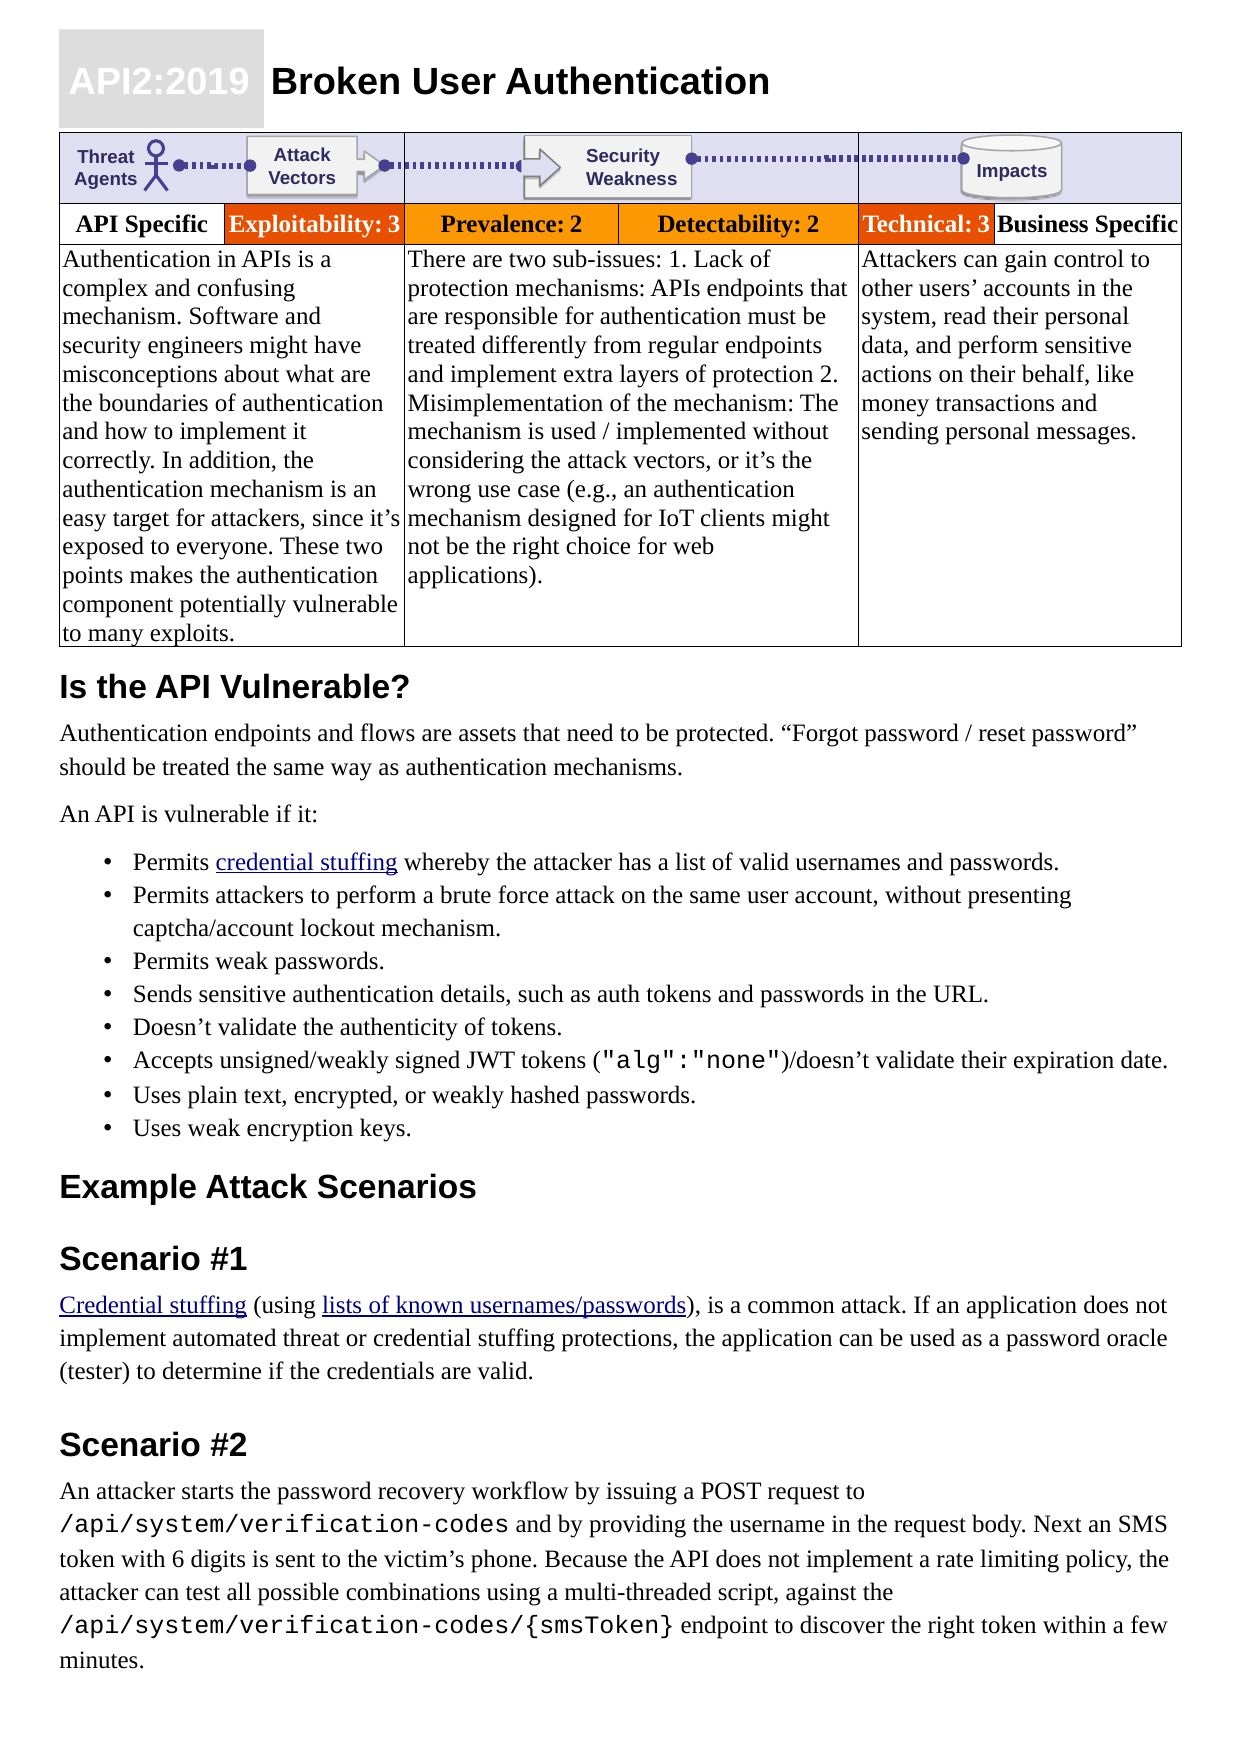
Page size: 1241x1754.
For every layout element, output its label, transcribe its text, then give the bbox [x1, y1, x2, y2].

table_header [618, 133, 858, 203]
table_cell API Specific [60, 204, 224, 244]
text Authentication endpoints and flows are assets that need to be protected. “Forgot password / reset password” should be treated the same way as authentication mechanisms. [59, 718, 1181, 780]
subtitle Scenario #1 [59, 1239, 1181, 1278]
subtitle Scenario #2 [59, 1425, 1181, 1463]
table_header [994, 133, 1181, 203]
list Doesn’t validate the authenticity of tokens. [103, 1012, 1181, 1041]
subtitle Is the API Vulnerable? [59, 667, 1181, 706]
table_header [60, 133, 224, 203]
list Permits weak passwords. [103, 946, 1181, 974]
list Uses weak encryption keys. [103, 1113, 1181, 1142]
table_header [405, 133, 618, 203]
list Permits attackers to perform a brute force attack on the same user account, without presenting captcha/account lockout mechanism. [103, 880, 1181, 942]
text An attacker starts the password recovery workflow by issuing a POST request to /api/system/verification-codes and by providing the username in the request body. Next an SMS token with 6 digits is sent to the victim’s phone. Because the API does not implement a rate limiting policy, the attacker can test all possible combinations using a multi-threaded script, against the /api/system/verification-codes/{smsToken} endpoint to discover the right token within a few minutes. [59, 1476, 1181, 1674]
table_header [224, 133, 404, 203]
list Accepts unsigned/weakly signed JWT tokens ("alg":"none")/doesn’t validate their expiration date. [103, 1045, 1181, 1076]
table_cell Technical: 3 [859, 204, 994, 244]
table_cell Attackers can gain control to other users’ accounts in the system, read their personal data, and perform sensitive actions on their behalf, like money transactions and sending personal messages. [859, 245, 1181, 646]
table_header [859, 133, 994, 203]
list Sends sensitive authentication details, such as auth tokens and passwords in the URL. [103, 979, 1181, 1008]
subtitle Example Attack Scenarios [59, 1167, 1181, 1206]
table_cell Business Specific [995, 204, 1181, 244]
table_cell Authentication in APIs is a complex and confusing mechanism. Software and security engineers might have misconceptions about what are the boundaries of authentication and how to implement it correctly. In addition, the authentication mechanism is an easy target for attackers, since it’s exposed to everyone. These two points makes the authentication component potentially vulnerable to many exploits. [60, 245, 404, 646]
text An API is vulnerable if it: [59, 799, 1181, 828]
table_cell Detectability: 2 [619, 204, 858, 244]
table_cell Prevalence: 2 [405, 204, 618, 244]
text Credential stuffing (using lists of known usernames/passwords), is a common attack. If an application does not implement automated threat or credential stuffing protections, the application can be used as a password oracle (tester) to determine if the credentials are valid. [59, 1290, 1181, 1385]
list Permits credential stuffing whereby the attacker has a list of valid usernames and passwords. [103, 847, 1181, 876]
list Uses plain text, encrypted, or weakly hashed passwords. [103, 1080, 1181, 1109]
table_cell Exploitability: 3 [225, 204, 404, 244]
table_cell There are two sub-issues: 1. Lack of protection mechanisms: APIs endpoints that are responsible for authentication must be treated differently from regular endpoints and implement extra layers of protection 2. Misimplementation of the mechanism: The mechanism is used / implemented without considering the attack vectors, or it’s the wrong use case (e.g., an authentication mechanism designed for IoT clients might not be the right choice for web applications). [405, 245, 858, 646]
